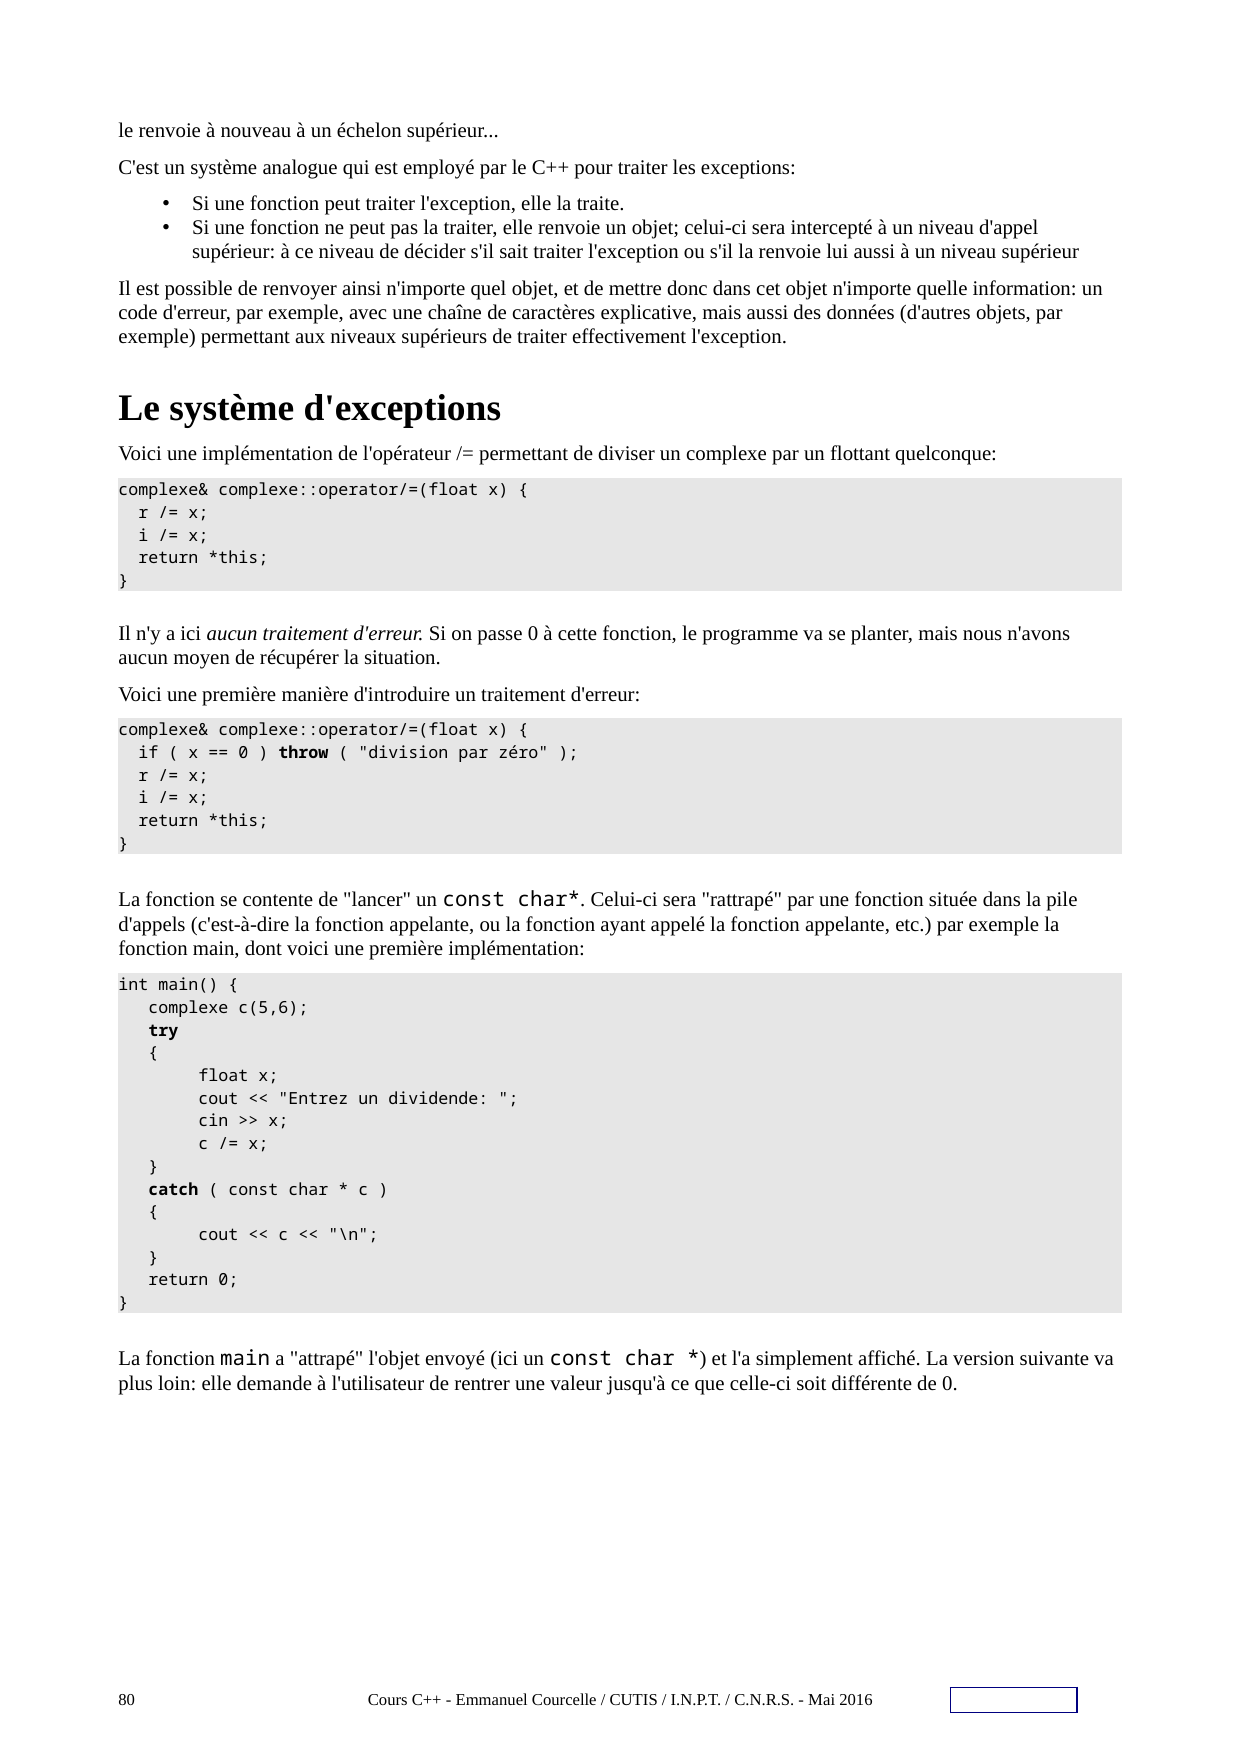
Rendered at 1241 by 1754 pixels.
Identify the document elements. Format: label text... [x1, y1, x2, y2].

text cout << c << "\n"; [118, 1223, 1122, 1245]
text if ( x == 0 ) throw ( "division par zéro" ); [118, 741, 1122, 763]
text i /= x; [118, 786, 1122, 809]
text } [118, 832, 1122, 854]
text r /= x; [118, 763, 1122, 786]
text } [118, 1291, 1122, 1313]
list Si une fonction ne peut pas la traiter, elle renvoie un objet; celui-ci sera intercepté à un niveau d'appel supérieur: à ce niveau de décider s'il sait traiter l'exception ou s'il la renvoie lui aussi à un niveau supérieur [162, 215, 1122, 263]
list Si une fonction peut traiter l'exception, elle la traite. [162, 191, 1122, 215]
text La fonction se contente de "lancer" un const char*. Celui-ci sera "rattrapé" par une fonction située dans la pile d'appels (c'est-à-dire la fonction appelante, ou la fonction ayant appelé la fonction appelante, etc.) par exemple la fonction main, dont voici une première implémentation: [118, 884, 1122, 960]
text cin >> x; [118, 1109, 1122, 1132]
text { [118, 1200, 1122, 1223]
text float x; [118, 1064, 1122, 1086]
text Voici une première manière d'introduire un traitement d'erreur: [118, 681, 1122, 706]
text le renvoie à nouveau à un échelon supérieur... [118, 118, 1122, 142]
text La fonction main a "attrapé" l'objet envoyé (ici un const char *) et l'a simplement affiché. La version suivante va plus loin: elle demande à l'utilisateur de rentrer une valeur jusqu'à ce que celle-ci soit différente de 0. [118, 1343, 1122, 1395]
text complexe c(5,6); [118, 996, 1122, 1018]
text { [118, 1041, 1122, 1064]
text Il n'y a ici aucun traitement d'erreur. Si on passe 0 à cette fonction, le programme va se planter, mais nous n'avons aucun moyen de récupérer la situation. [118, 621, 1122, 669]
text return *this; [118, 546, 1122, 569]
text } [118, 569, 1122, 591]
text return 0; [118, 1268, 1122, 1291]
text } [118, 1245, 1122, 1268]
text Il est possible de renvoyer ainsi n'importe quel objet, et de mettre donc dans cet objet n'importe quelle information: un code d'erreur, par exemple, avec une chaîne de caractères explicative, mais aussi des données (d'autres objets, par exemple) permettant aux niveaux supérieurs de traiter effectivement l'exception. [118, 276, 1122, 348]
text return *this; [118, 809, 1122, 832]
text cout << "Entrez un dividende: "; [118, 1086, 1122, 1109]
text int main() { [118, 973, 1122, 996]
text r /= x; [118, 501, 1122, 523]
text complexe& complexe::operator/=(float x) { [118, 718, 1122, 741]
text C'est un système analogue qui est employé par le C++ pour traiter les exceptions: [118, 155, 1122, 179]
text complexe& complexe::operator/=(float x) { [118, 478, 1122, 501]
text i /= x; [118, 523, 1122, 546]
text catch ( const char * c ) [118, 1177, 1122, 1200]
subtitle Le système d'exceptions [118, 386, 1122, 429]
text try [118, 1018, 1122, 1041]
text Voici une implémentation de l'opérateur /= permettant de diviser un complexe par un flottant quelconque: [118, 441, 1122, 465]
text } [118, 1154, 1122, 1177]
text c /= x; [118, 1132, 1122, 1154]
